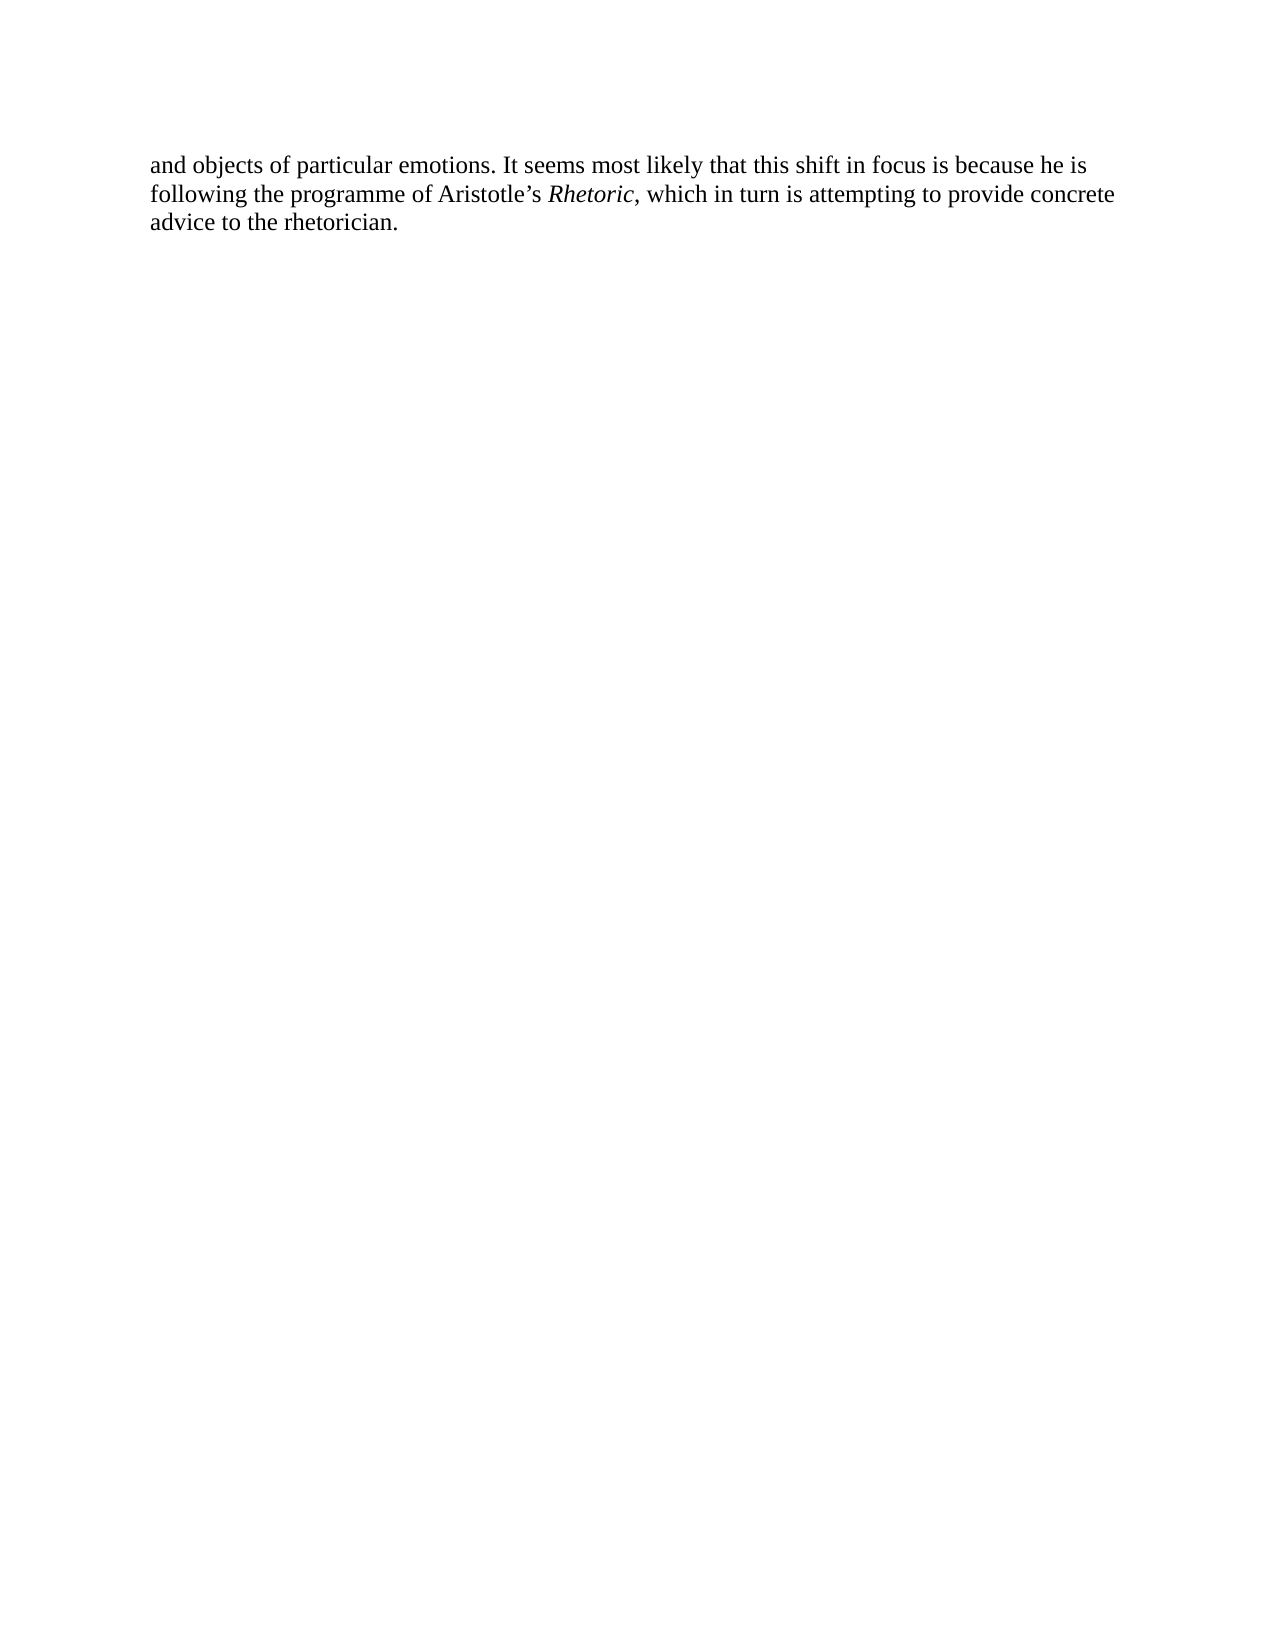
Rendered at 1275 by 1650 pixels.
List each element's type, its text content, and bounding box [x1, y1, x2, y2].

text and objects of particular emotions. It seems most likely that this shift in focus is because he is following the programme of Aristotle’s Rhetoric, which in turn is attempting to provide concrete advice to the rhetorician. [150, 150, 1125, 236]
